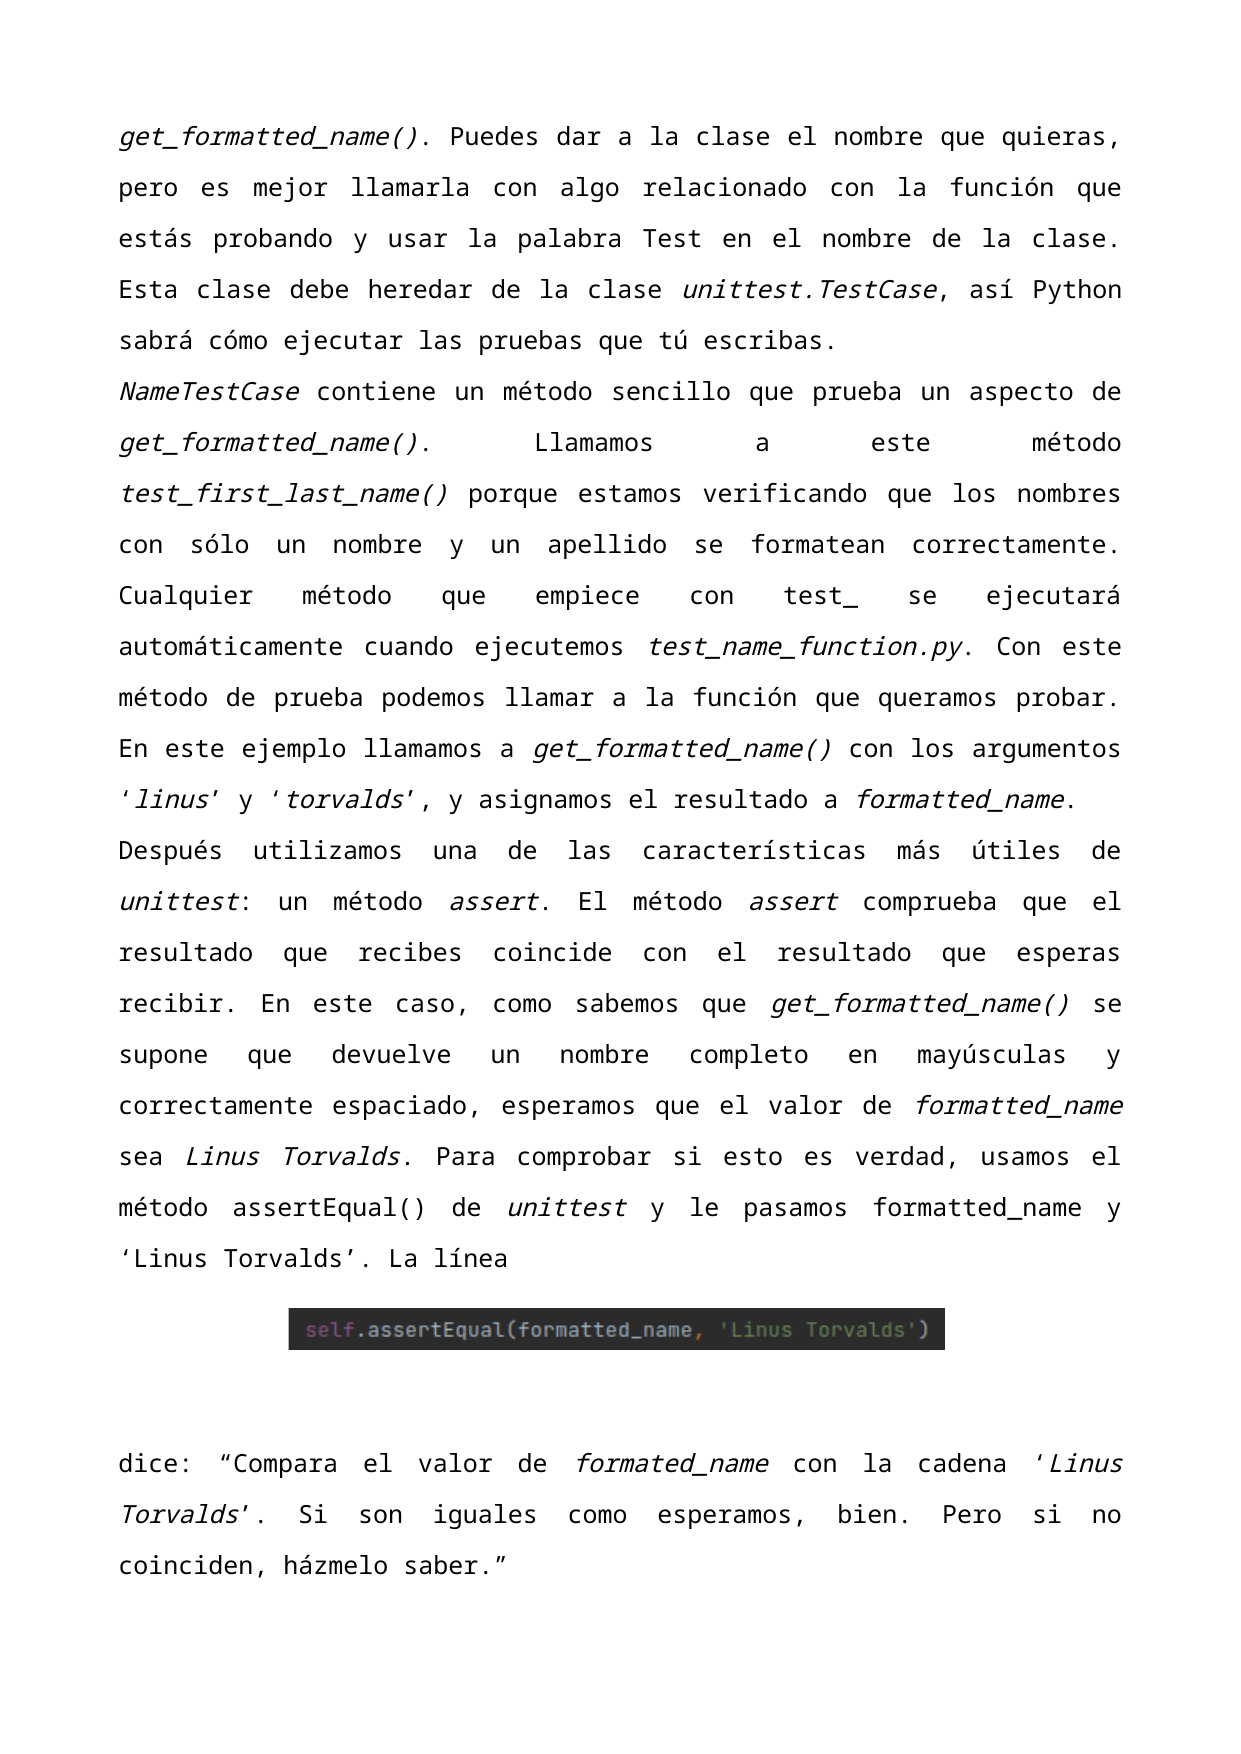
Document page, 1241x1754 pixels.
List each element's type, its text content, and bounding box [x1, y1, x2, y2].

text get_formatted_name(). Puedes dar a la clase el nombre que quieras, pero es mejor llamarla con algo relacionado con la función que estás probando y usar la palabra Test en el nombre de la clase. Esta clase debe heredar de la clase unittest.TestCase, así Python sabrá cómo ejecutar las pruebas que tú escribas. [118, 118, 1122, 356]
picture [288, 1308, 945, 1350]
text NameTestCase contiene un método sencillo que prueba un aspecto de get_formatted_name(). Llamamos a este método test_first_last_name() porque estamos verificando que los nombres con sólo un nombre y un apellido se formatean correctamente. Cualquier método que empiece con test_ se ejecutará automáticamente cuando ejecutemos test_name_function.py. Con este método de prueba podemos llamar a la función que queramos probar. En este ejemplo llamamos a get_formatted_name() con los argumentos ‘linus’ y ‘torvalds’, y asignamos el resultado a formatted_name. [118, 373, 1122, 816]
text dice: “Compara el valor de formated_name con la cadena ‘Linus Torvalds’. Si son iguales como esperamos, bien. Pero si no coinciden, házmelo saber.” [118, 1445, 1122, 1581]
text Después utilizamos una de las características más útiles de unittest: un método assert. El método assert comprueba que el resultado que recibes coincide con el resultado que esperas recibir. En este caso, como sabemos que get_formatted_name() se supone que devuelve un nombre completo en mayúsculas y correctamente espaciado, esperamos que el valor de formatted_name sea Linus Torvalds. Para comprobar si esto es verdad, usamos el método assertEqual() de unittest y le pasamos formatted_name y ‘Linus Torvalds’. La línea [118, 833, 1122, 1275]
